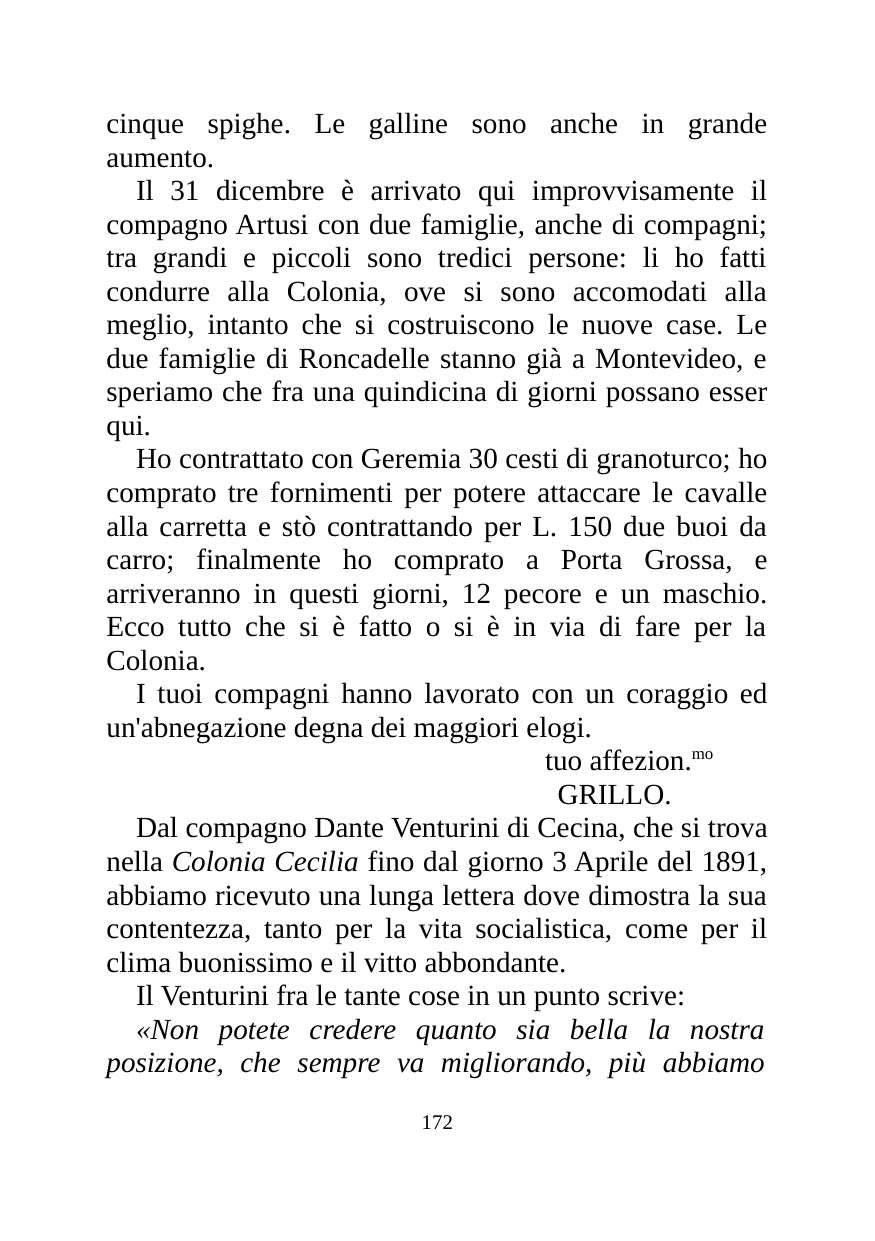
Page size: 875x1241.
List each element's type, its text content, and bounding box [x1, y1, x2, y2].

text «Non potete credere quanto sia bella la nostra posizione, che sempre va migliorando, più abbiamo [106, 1012, 768, 1079]
text I tuoi compagni hanno lavorato con un coraggio ed un'abnegazione degna dei maggiori elogi. [106, 676, 768, 743]
text Ho contrattato con Geremia 30 cesti di granoturco; ho comprato tre fornimenti per potere attaccare le cavalle alla carretta e stò contrattando per L. 150 due buoi da carro; finalmente ho comprato a Porta Grossa, e arriveranno in questi giorni, 12 pecore e un maschio. Ecco tutto che si è fatto o si è in via di fare per la Colonia. [106, 442, 768, 676]
text Il 31 dicembre è arrivato qui improvvisamente il compagno Artusi con due famiglie, anche di compagni; tra grandi e piccoli sono tredici persone: li ho fatti condurre alla Colonia, ove si sono accomodati alla meglio, intanto che si costruiscono le nuove case. Le due famiglie di Roncadelle stanno già a Montevideo, e speriamo che fra una quindicina di giorni possano esser qui. [106, 173, 768, 442]
text Dal compagno Dante Venturini di Cecina, che si trova nella Colonia Cecilia fino dal giorno 3 Aprile del 1891, abbiamo ricevuto una lunga lettera dove dimostra la sua contentezza, tanto per la vita socialistica, come per il clima buonissimo e il vitto abbondante. [106, 811, 768, 978]
text tuo affezion.mo GRILLO. [461, 743, 768, 811]
text cinque spighe. Le galline sono anche in grande aumento. [106, 106, 768, 173]
text Il Venturini fra le tante cose in un punto scrive: [106, 978, 768, 1012]
